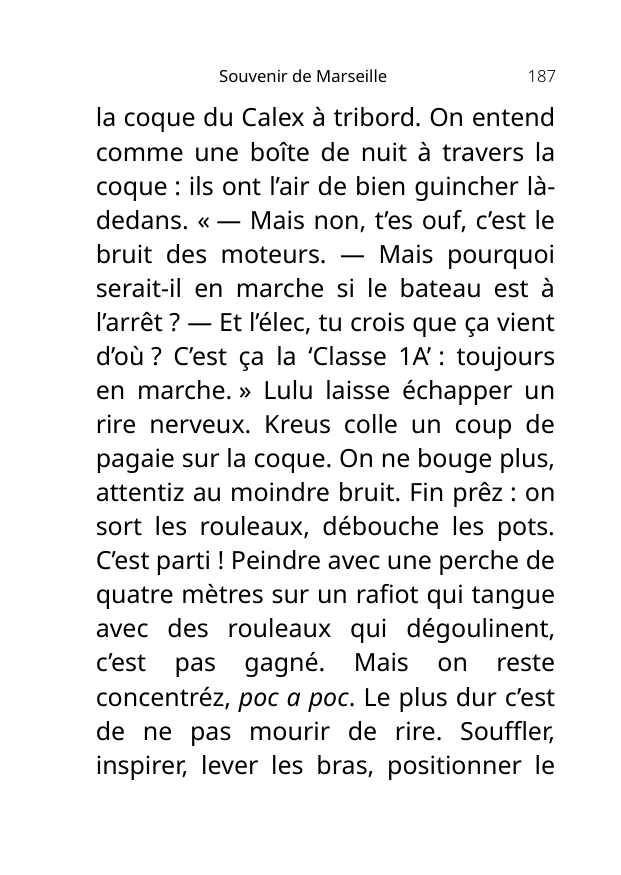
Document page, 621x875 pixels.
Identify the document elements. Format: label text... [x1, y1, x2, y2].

text la coque du Calex à tribord. On entend comme une boîte de nuit à travers la coque : ils ont l’air de bien guincher là-dedans. « — Mais non, t’es ouf, c’est le bruit des moteurs. — Mais pourquoi serait-il en marche si le bateau est à l’arrêt ? — Et l’élec, tu crois que ça vient d’où ? C’est ça la ‘Classe 1A’ : toujours en marche. » Lulu laisse échapper un rire nerveux. Kreus colle un coup de pagaie sur la coque. On ne bouge plus, attentiz au moindre bruit. Fin prêz : on sort les rouleaux, débouche les pots. C’est parti ! Peindre avec une perche de quatre mètres sur un rafiot qui tangue avec des rouleaux qui dégoulinent, c’est pas gagné. Mais on reste concentréz, poc a poc. Le plus dur c’est de ne pas mourir de rire. Souffler, inspirer, lever les bras, positionner le [96, 100, 555, 781]
